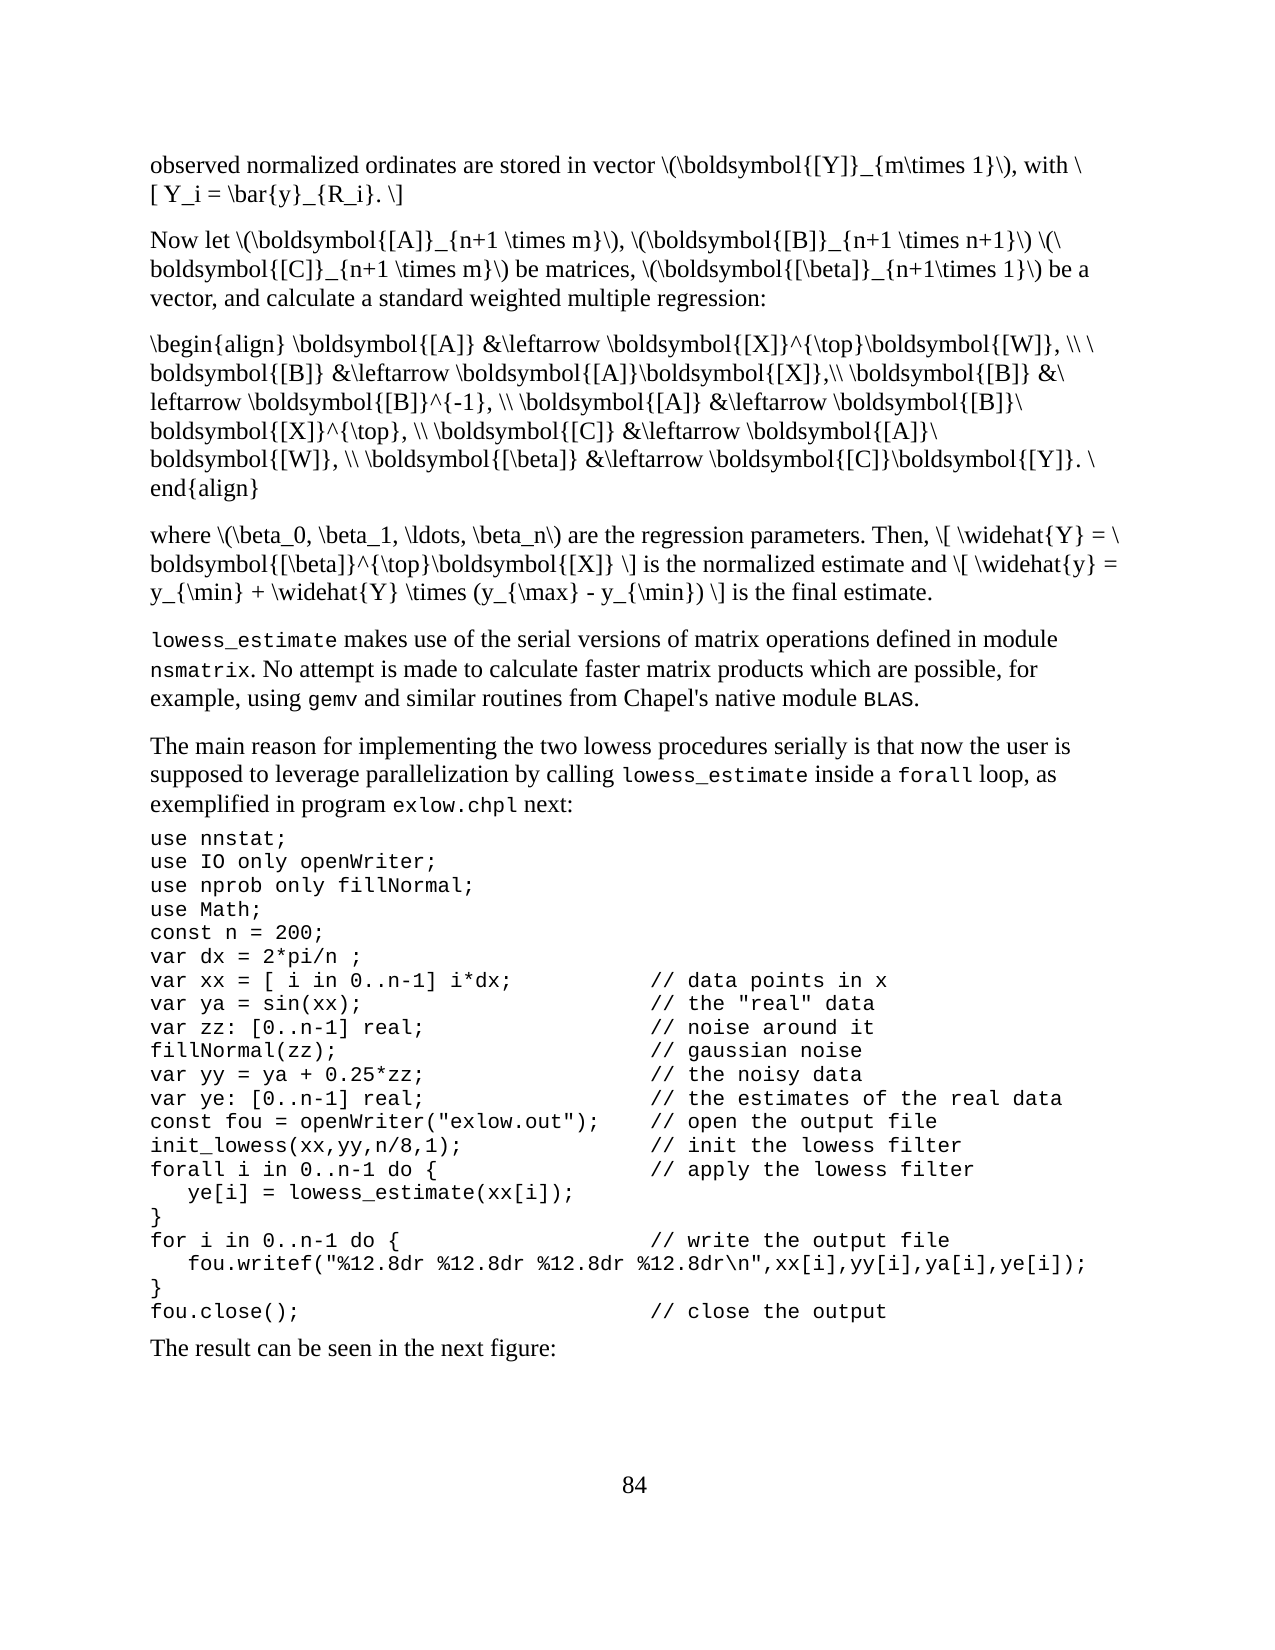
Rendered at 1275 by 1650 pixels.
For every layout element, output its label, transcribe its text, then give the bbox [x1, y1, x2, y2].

text use nnstat; [150, 828, 1125, 851]
text where \(\beta_0, \beta_1, \ldots, \beta_n\) are the regression parameters. Then, \[ \widehat{Y} = \boldsymbol{[\beta]}^{\top}\boldsymbol{[X]} \] is the normalized estimate and \[ \widehat{y} = y_{\min} + \widehat{Y} \times (y_{\max} - y_{\min}) \] is the final estimate. [150, 520, 1125, 606]
text const n = 200; [150, 922, 1125, 946]
text Now let \(\boldsymbol{[A]}_{n+1 \times m}\), \(\boldsymbol{[B]}_{n+1 \times n+1}\) \(\boldsymbol{[C]}_{n+1 \times m}\) be matrices, \(\boldsymbol{[\beta]}_{n+1\times 1}\) be a vector, and calculate a standard weighted multiple regression: [150, 225, 1125, 312]
text observed normalized ordinates are stored in vector \(\boldsymbol{[Y]}_{m\times 1}\), with \[ Y_i = \bar{y}_{R_i}. \] [150, 150, 1125, 207]
text } [150, 1206, 1125, 1230]
text fou.close(); // close the output [150, 1301, 1125, 1324]
text The main reason for implementing the two lowess procedures serially is that now the user is supposed to leverage parallelization by calling lowess_estimate inside a forall loop, as exemplified in program exlow.chpl next: [150, 731, 1125, 819]
text var ya = sin(xx); // the "real" data [150, 993, 1125, 1017]
text var dx = 2*pi/n ; [150, 946, 1125, 969]
text The result can be seen in the next figure: [150, 1333, 1125, 1362]
text fou.writef("%12.8dr %12.8dr %12.8dr %12.8dr\n",xx[i],yy[i],ya[i],ye[i]); [150, 1253, 1125, 1277]
text fillNormal(zz); // gaussian noise [150, 1041, 1125, 1064]
text var xx = [ i in 0..n-1] i*dx; // data points in x [150, 969, 1125, 993]
text use IO only openWriter; [150, 851, 1125, 875]
text } [150, 1277, 1125, 1301]
text var yy = ya + 0.25*zz; // the noisy data [150, 1064, 1125, 1088]
text ye[i] = lowess_estimate(xx[i]); [150, 1182, 1125, 1206]
text forall i in 0..n-1 do { // apply the lowess filter [150, 1159, 1125, 1182]
text const fou = openWriter("exlow.out"); // open the output file [150, 1111, 1125, 1135]
text lowess_estimate makes use of the serial versions of matrix operations defined in module nsmatrix. No attempt is made to calculate faster matrix products which are possible, for example, using gemv and similar routines from Chapel's native module BLAS. [150, 624, 1125, 713]
text for i in 0..n-1 do { // write the output file [150, 1230, 1125, 1253]
text var zz: [0..n-1] real; // noise around it [150, 1017, 1125, 1041]
text use nprob only fillNormal; [150, 875, 1125, 899]
text use Math; [150, 899, 1125, 922]
text var ye: [0..n-1] real; // the estimates of the real data [150, 1088, 1125, 1111]
text init_lowess(xx,yy,n/8,1); // init the lowess filter [150, 1135, 1125, 1159]
text \begin{align} \boldsymbol{[A]} &\leftarrow \boldsymbol{[X]}^{\top}\boldsymbol{[W]}, \\ \boldsymbol{[B]} &\leftarrow \boldsymbol{[A]}\boldsymbol{[X]},\\ \boldsymbol{[B]} &\leftarrow \boldsymbol{[B]}^{-1}, \\ \boldsymbol{[A]} &\leftarrow \boldsymbol{[B]}\boldsymbol{[X]}^{\top}, \\ \boldsymbol{[C]} &\leftarrow \boldsymbol{[A]}\boldsymbol{[W]}, \\ \boldsymbol{[\beta]} &\leftarrow \boldsymbol{[C]}\boldsymbol{[Y]}. \end{align} [150, 329, 1125, 502]
